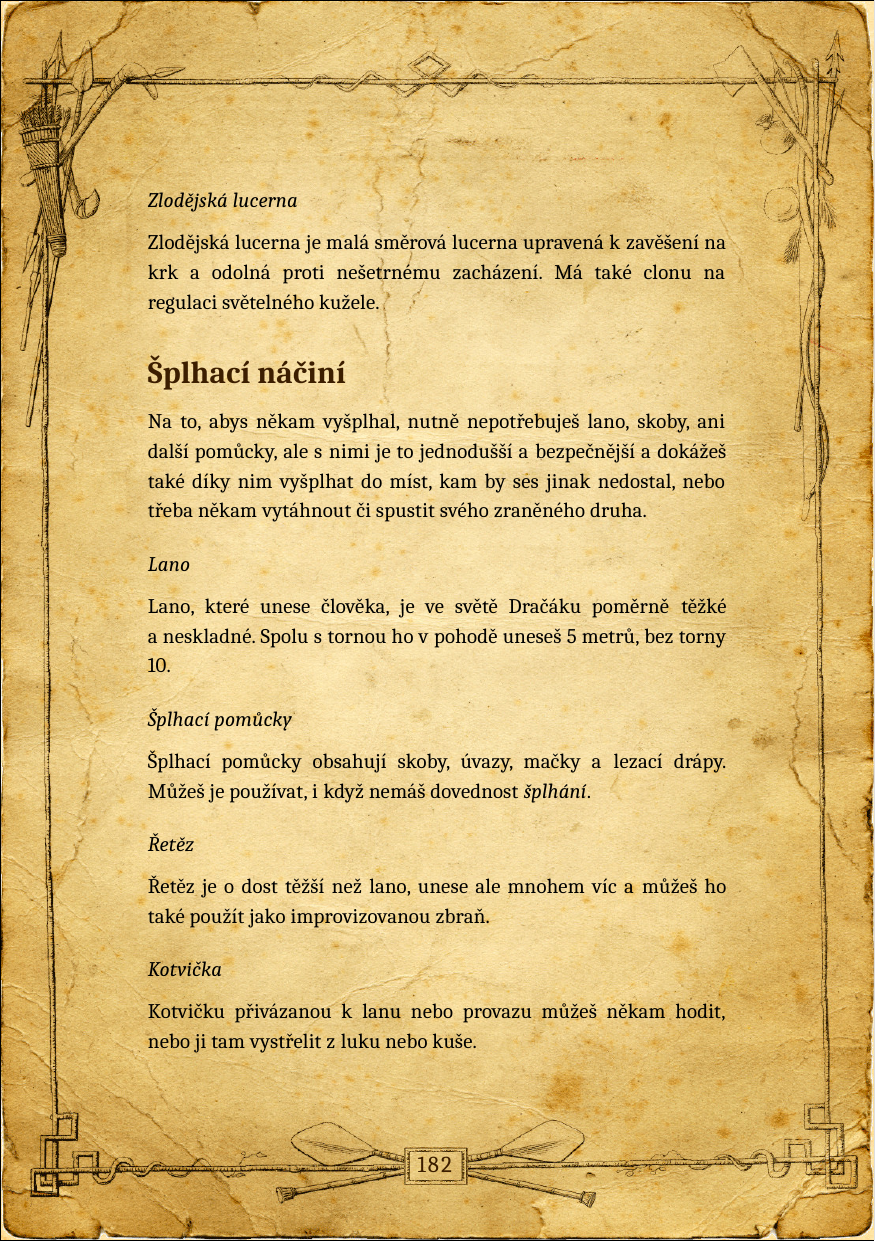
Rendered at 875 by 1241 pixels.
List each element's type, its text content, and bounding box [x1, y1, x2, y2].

text Lano, které unese člověka, je ve světě Dračáku poměrně těžké a⁠ neskladné. Spolu s⁠ tornou ho v⁠ pohodě uneseš 5 metrů, bez torny 10. [148, 594, 726, 678]
text Řetěz je o⁠ dost těžší než lano, unese ale mnohem víc a⁠ můžeš ho také použít jako improvizovanou zbraň. [148, 874, 726, 928]
picture [1, 1, 874, 1240]
text Na to, abys někam vyšplhal, nutně nepotřebuješ lano, skoby, ani další pomůcky, ale s⁠ nimi je to jednodušší a⁠ bezpečnější a⁠ dokážeš také díky nim vyšplhat do míst, kam by ses jinak nedostal, nebo třeba někam vytáhnout či spustit svého zraněného druha. [148, 409, 726, 523]
text Šplhací pomůcky obsahují skoby, úvazy, mačky a⁠ lezací drápy. Můžeš je používat, i⁠ když nemáš dovednost šplhání. [148, 749, 726, 803]
text Zlodějská lucerna [148, 189, 726, 213]
text Řetěz [148, 833, 726, 857]
text Kotvičku přivázanou k⁠ lanu nebo provazu můžeš někam hodit, nebo ji tam vystřelit z⁠ luku nebo kuše. [148, 999, 726, 1053]
text Šplhací pomůcky [148, 708, 726, 732]
text Kotvička [148, 958, 726, 982]
text Zlodějská lucerna je malá směrová lucerna upravená k⁠ zavěšení na krk a⁠ odolná proti nešetrnému zacházení. Má také clonu na regulaci světelného kužele. [148, 231, 726, 314]
subtitle Šplhací náčiní [148, 356, 726, 392]
text Lano [148, 553, 726, 577]
